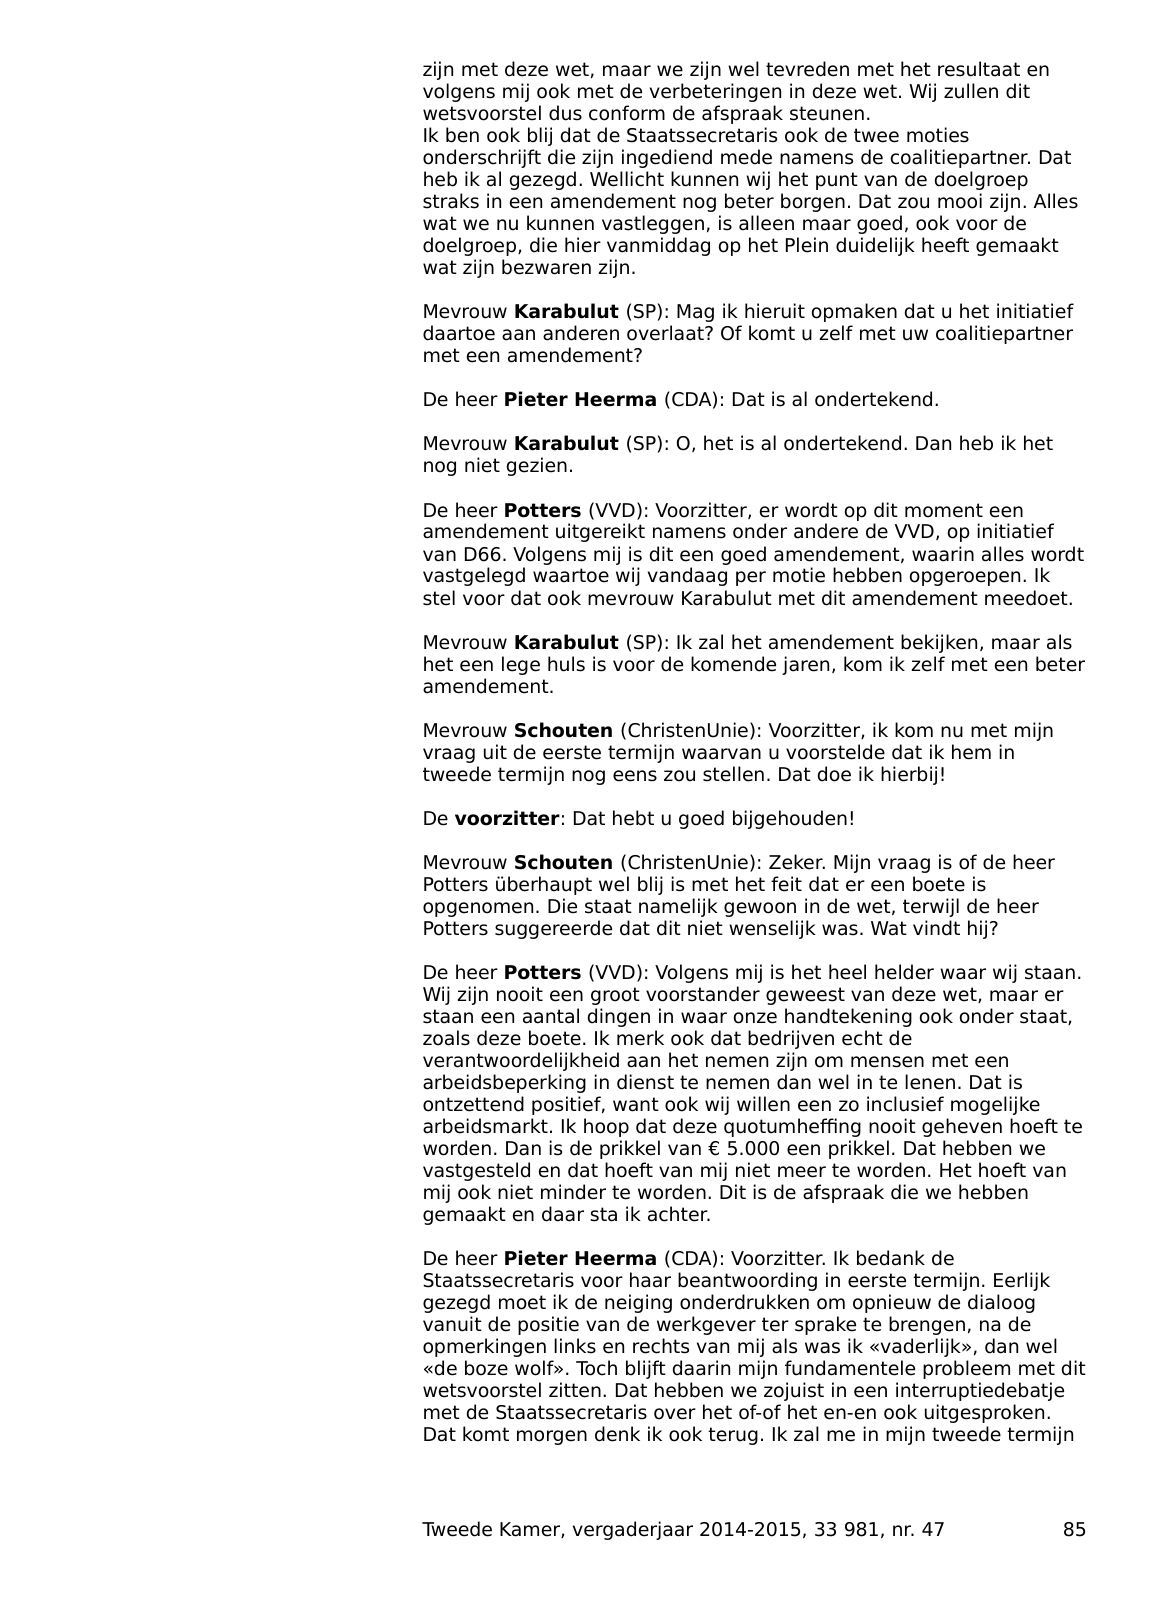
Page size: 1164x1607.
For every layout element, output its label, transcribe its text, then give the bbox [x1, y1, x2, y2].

text De heer Potters (VVD): Volgens mij is het heel helder waar wij staan. Wij zijn nooit een groot voorstander geweest van deze wet, maar er staan een aantal dingen in waar onze handtekening ook onder staat, zoals deze boete. Ik merk ook dat bedrijven echt de verantwoordelijkheid aan het nemen zijn om mensen met een arbeidsbeperking in dienst te nemen dan wel in te lenen. Dat is ontzettend positief, want ook wij willen een zo inclusief mogelijke arbeidsmarkt. Ik hoop dat deze quotumheffing nooit geheven hoeft te worden. Dan is de prikkel van € 5.000 een prikkel. Dat hebben we vastgesteld en dat hoeft van mij niet meer te worden. Het hoeft van mij ook niet minder te worden. Dit is de afspraak die we hebben gemaakt en daar sta ik achter. [422, 962, 1087, 1226]
text Mevrouw Schouten (ChristenUnie): Voorzitter, ik kom nu met mijn vraag uit de eerste termijn waarvan u voorstelde dat ik hem in tweede termijn nog eens zou stellen. Dat doe ik hierbij! [422, 720, 1087, 786]
text Mevrouw Karabulut (SP): Mag ik hieruit opmaken dat u het initiatief daartoe aan anderen overlaat? Of komt u zelf met uw coalitiepartner met een amendement? [422, 301, 1087, 367]
text De heer Potters (VVD): Voorzitter, er wordt op dit moment een amendement uitgereikt namens onder andere de VVD, op initiatief van D66. Volgens mij is dit een goed amendement, waarin alles wordt vastgelegd waartoe wij vandaag per motie hebben opgeroepen. Ik stel voor dat ook mevrouw Karabulut met dit amendement meedoet. [422, 499, 1087, 609]
text De heer Pieter Heerma (CDA): Dat is al ondertekend. [422, 389, 1087, 411]
text zijn met deze wet, maar we zijn wel tevreden met het resultaat en volgens mij ook met de verbeteringen in deze wet. Wij zullen dit wetsvoorstel dus conform de afspraak steunen. [422, 59, 1087, 125]
text Mevrouw Schouten (ChristenUnie): Zeker. Mijn vraag is of de heer Potters überhaupt wel blij is met het feit dat er een boete is opgenomen. Die staat namelijk gewoon in de wet, terwijl de heer Potters suggereerde dat dit niet wenselijk was. Wat vindt hij? [422, 852, 1087, 940]
text Mevrouw Karabulut (SP): Ik zal het amendement bekijken, maar als het een lege huls is voor de komende jaren, kom ik zelf met een beter amendement. [422, 632, 1087, 697]
text De heer Pieter Heerma (CDA): Voorzitter. Ik bedank de Staatssecretaris voor haar beantwoording in eerste termijn. Eerlijk gezegd moet ik de neiging onderdrukken om opnieuw de dialoog vanuit de positie van de werkgever ter sprake te brengen, na de opmerkingen links en rechts van mij als was ik «vaderlijk», dan wel «de boze wolf». Toch blijft daarin mijn fundamentele probleem met dit wetsvoorstel zitten. Dat hebben we zojuist in een interruptiedebatje met de Staatssecretaris over het of-of het en-en ook uitgesproken. Dat komt morgen denk ik ook terug. Ik zal me in mijn tweede termijn [422, 1248, 1087, 1446]
text Ik ben ook blij dat de Staatssecretaris ook de twee moties onderschrijft die zijn ingediend mede namens de coalitiepartner. Dat heb ik al gezegd. Wellicht kunnen wij het punt van de doelgroep straks in een amendement nog beter borgen. Dat zou mooi zijn. Alles wat we nu kunnen vastleggen, is alleen maar goed, ook voor de doelgroep, die hier vanmiddag op het Plein duidelijk heeft gemaakt wat zijn bezwaren zijn. [422, 125, 1087, 279]
text Mevrouw Karabulut (SP): O, het is al ondertekend. Dan heb ik het nog niet gezien. [422, 433, 1087, 477]
text De voorzitter: Dat hebt u goed bijgehouden! [422, 808, 1087, 830]
